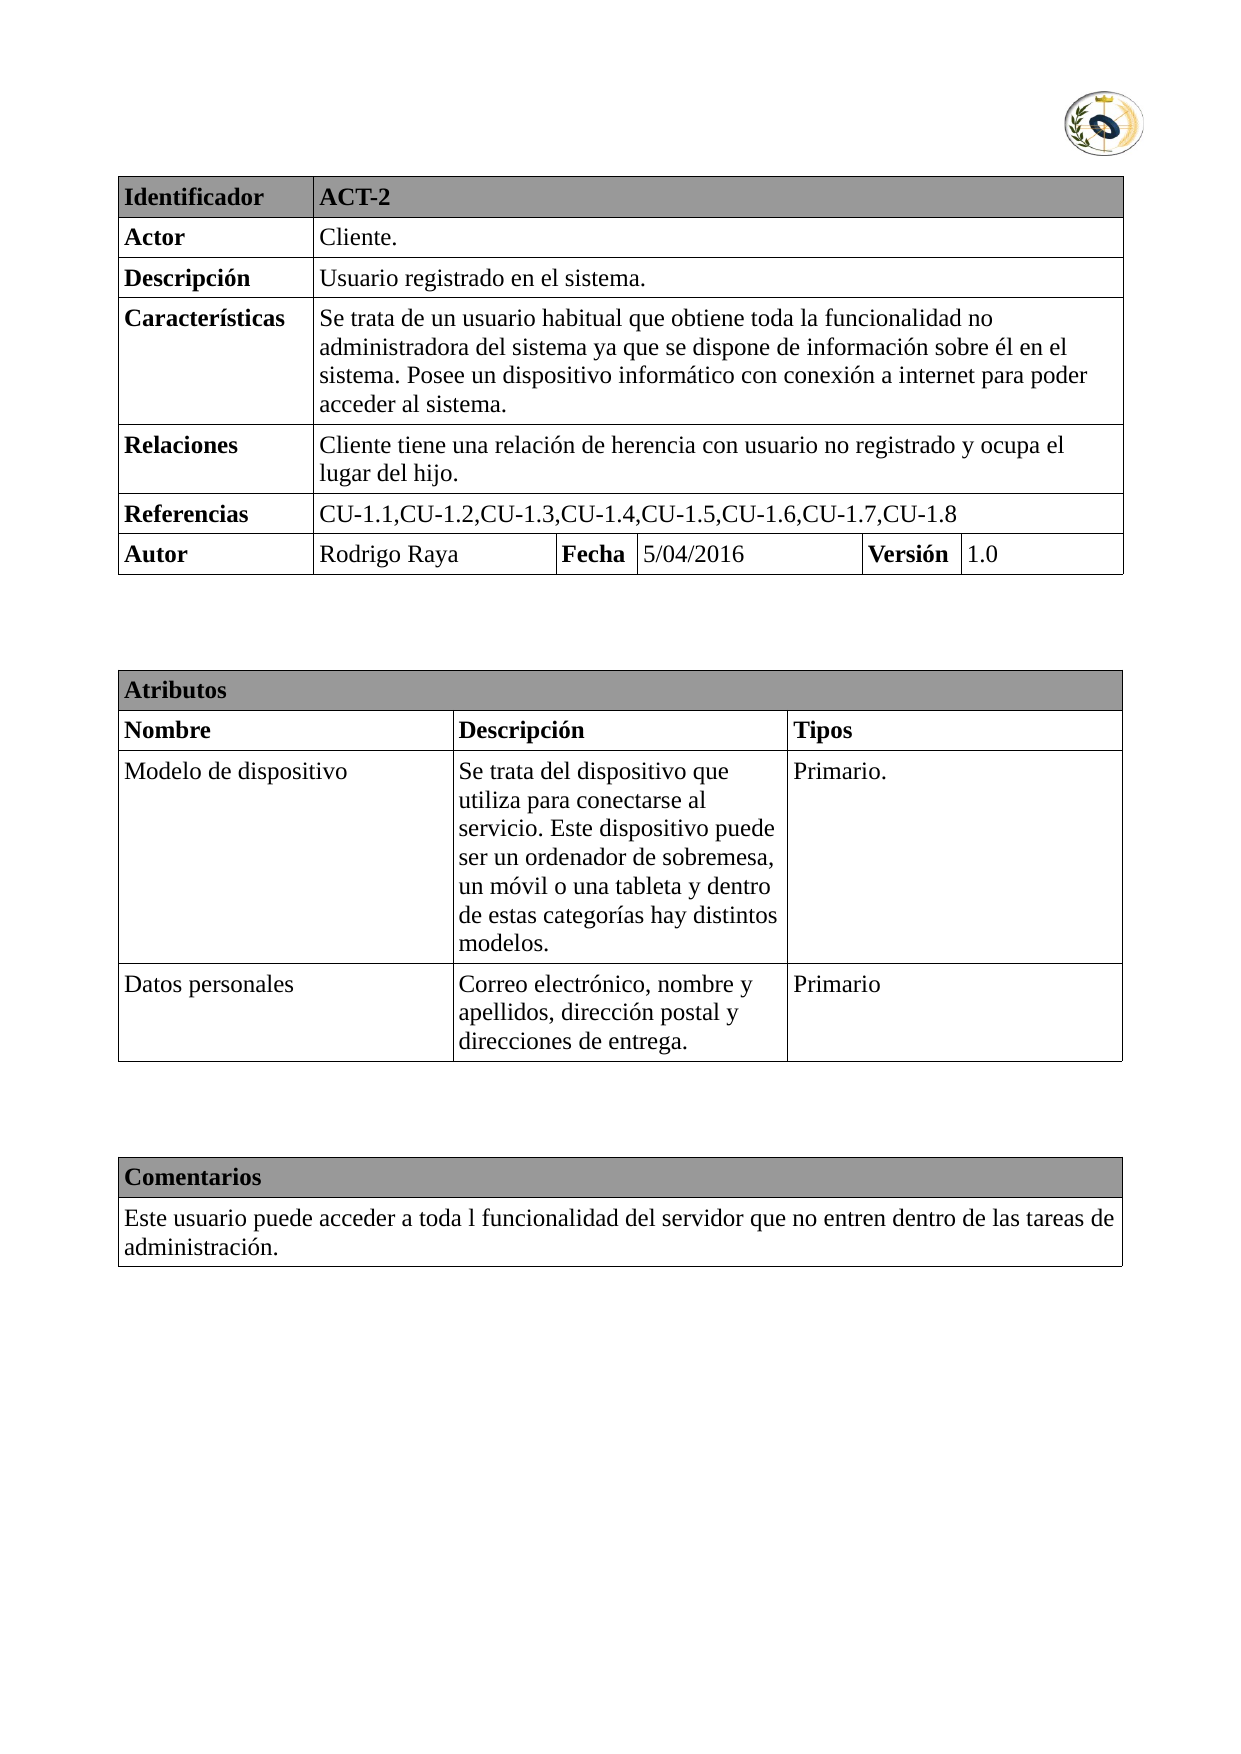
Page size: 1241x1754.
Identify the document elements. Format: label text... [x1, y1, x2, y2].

table_cell Referencias [119, 494, 313, 533]
table_header Atributos [119, 671, 1122, 710]
table_cell 1.0 [962, 534, 1123, 573]
table_cell Descripción [454, 711, 787, 750]
table_cell Descripción [119, 258, 313, 297]
table_cell Tipos [788, 711, 1122, 750]
table_header Comentarios [119, 1158, 1122, 1197]
table_cell Se trata del dispositivo que utiliza para conectarse al servicio. Este dispositivo puede ser un ordenador de sobremesa, un móvil o una tableta y dentro de estas categorías hay distintos modelos. [454, 751, 787, 963]
table_cell Primario [788, 964, 1122, 1061]
table_cell Cliente tiene una relación de herencia con usuario no registrado y ocupa el lugar del hijo. [314, 425, 1123, 493]
table_cell Relaciones [119, 425, 313, 493]
table_cell Fecha [557, 534, 637, 573]
picture [1064, 91, 1144, 156]
table_cell Este usuario puede acceder a toda l funcionalidad del servidor que no entren dentro de las tareas de administración. [119, 1198, 1122, 1266]
table_cell CU-1.1,CU-1.2,CU-1.3,CU-1.4,CU-1.5,CU-1.6,CU-1.7,CU-1.8 [314, 494, 1123, 533]
table_cell Actor [119, 218, 313, 257]
table_cell Autor [119, 534, 313, 573]
table_cell Se trata de un usuario habitual que obtiene toda la funcionalidad no administradora del sistema ya que se dispone de información sobre él en el sistema. Posee un dispositivo informático con conexión a internet para poder acceder al sistema. [314, 298, 1123, 424]
table_cell Rodrigo Raya [314, 534, 556, 573]
table_cell Datos personales [119, 964, 453, 1061]
table_cell Nombre [119, 711, 453, 750]
table_cell Versión [863, 534, 961, 573]
table_cell Correo electrónico, nombre y apellidos, dirección postal y direcciones de entrega. [454, 964, 787, 1061]
table_cell Características [119, 298, 313, 424]
table_cell Primario. [788, 751, 1122, 963]
table_header Identificador [119, 177, 313, 217]
table_cell Modelo de dispositivo [119, 751, 453, 963]
table_cell 5/04/2016 [638, 534, 862, 573]
table_cell Usuario registrado en el sistema. [314, 258, 1123, 297]
table_cell Cliente. [314, 218, 1123, 257]
table_header ACT-2 [314, 177, 1123, 217]
